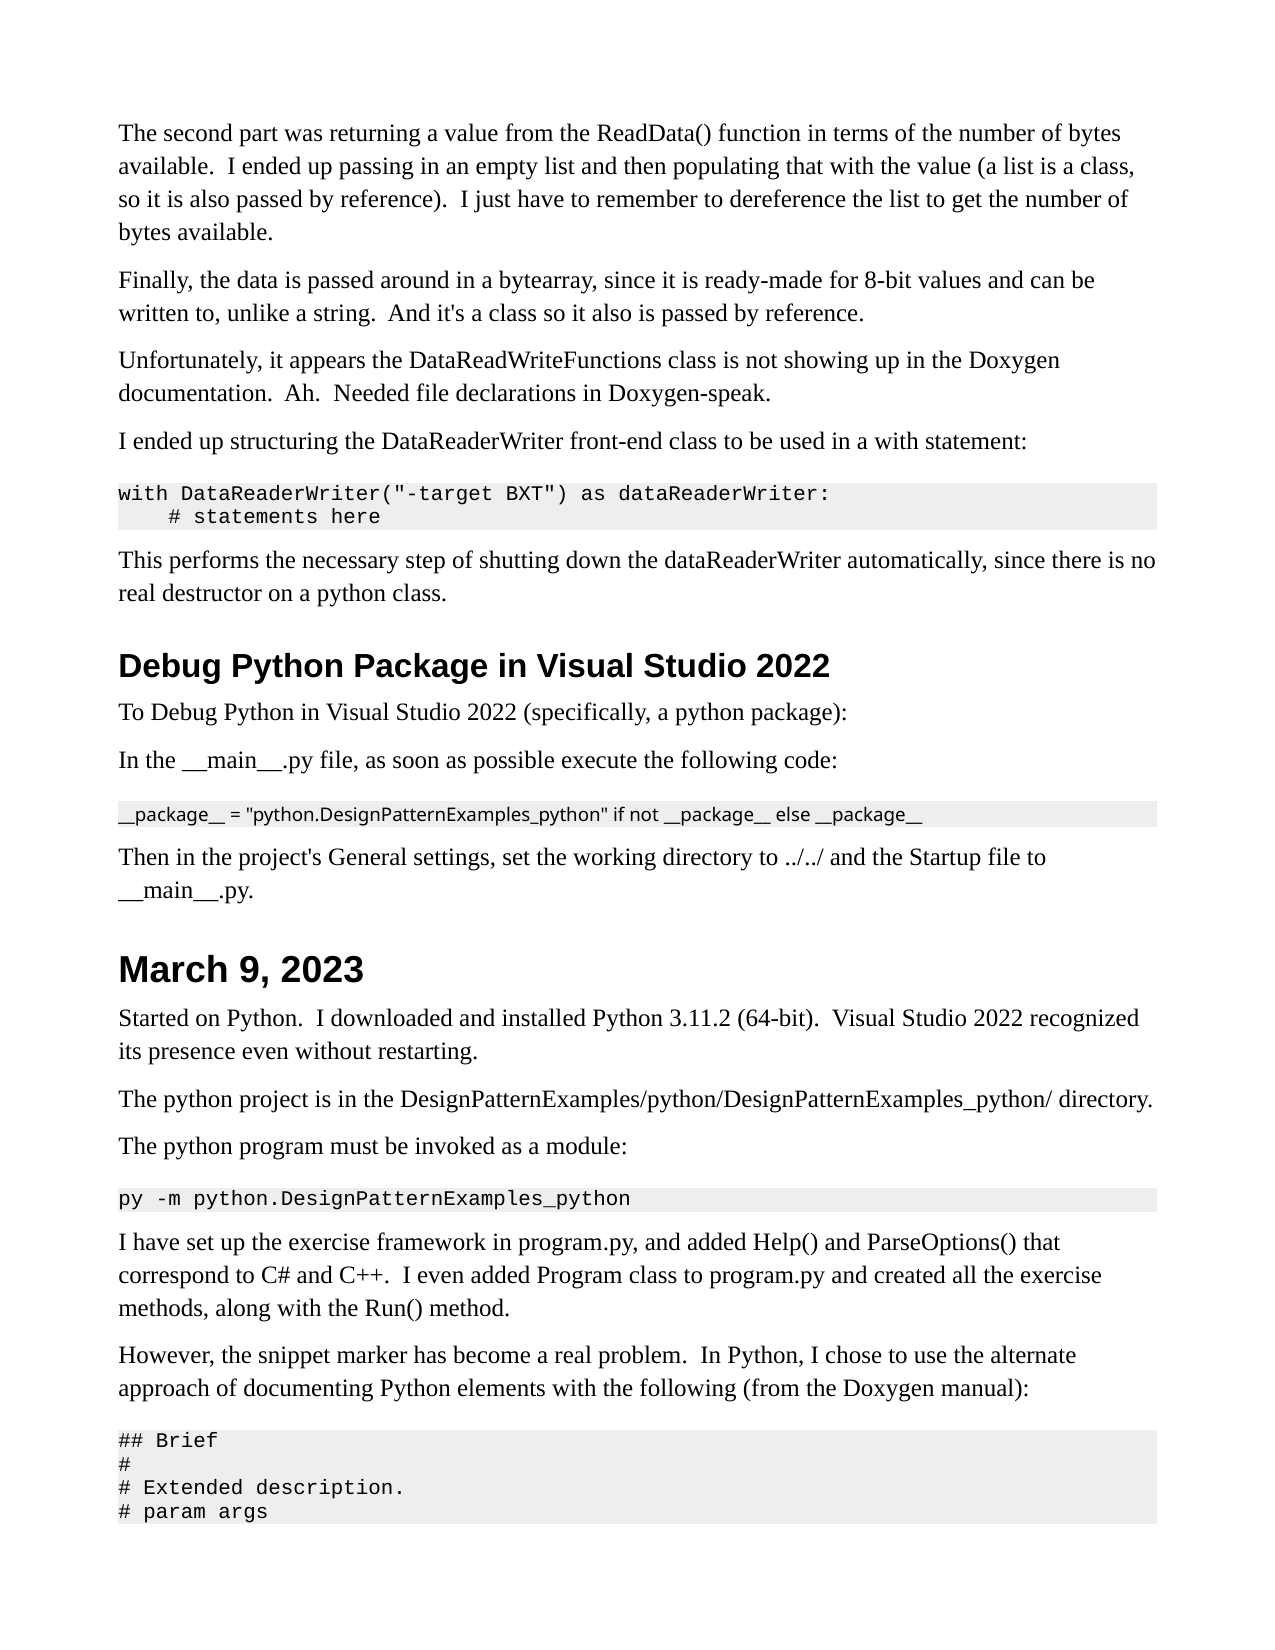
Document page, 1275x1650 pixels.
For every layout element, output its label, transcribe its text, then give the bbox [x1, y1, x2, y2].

text # [118, 1453, 1157, 1477]
text The second part was returning a value from the ReadData() function in terms of the number of bytes available. I ended up passing in an empty list and then populating that with the value (a list is a class, so it is also passed by reference). I just have to remember to dereference the list to get the number of bytes available. [118, 118, 1157, 246]
subtitle Debug Python Package in Visual Studio 2022 [118, 646, 1157, 685]
text In the __main__.py file, as soon as possible execute the following code: [118, 745, 1157, 774]
text # Extended description. [118, 1477, 1157, 1501]
text __package__ = "python.DesignPatternExamples_python" if not __package__ else __package__ [118, 801, 1157, 827]
text py -m python.DesignPatternExamples_python [118, 1188, 1157, 1212]
text Finally, the data is passed around in a bytearray, since it is ready-made for 8-bit values and can be written to, unlike a string. And it's a class so it also is passed by reference. [118, 265, 1157, 327]
subtitle March 9, 2023 [118, 948, 1157, 991]
text However, the snippet marker has become a real problem. In Python, I chose to use the alternate approach of documenting Python elements with the following (from the Doxygen manual): [118, 1340, 1157, 1402]
text The python project is in the DesignPatternExamples/python/DesignPatternExamples_python/ directory. [118, 1084, 1157, 1113]
text with DataReaderWriter("-target BXT") as dataReaderWriter: [118, 483, 1157, 506]
text # param args [118, 1501, 1157, 1524]
text # statements here [118, 506, 1157, 530]
text Unfortunately, it appears the DataReadWriteFunctions class is not showing up in the Doxygen documentation. Ah. Needed file declarations in Doxygen-speak. [118, 345, 1157, 407]
text Then in the project's General settings, set the working directory to ../../ and the Startup file to __main__.py. [118, 842, 1157, 904]
text To Debug Python in Visual Studio 2022 (specifically, a python package): [118, 697, 1157, 726]
text Started on Python. I downloaded and installed Python 3.11.2 (64-bit). Visual Studio 2022 recognized its presence even without restarting. [118, 1003, 1157, 1065]
text I ended up structuring the DataReaderWriter front-end class to be used in a with statement: [118, 426, 1157, 455]
text This performs the necessary step of shutting down the dataReaderWriter automatically, since there is no real destructor on a python class. [118, 545, 1157, 607]
text I have set up the exercise framework in program.py, and added Help() and ParseOptions() that correspond to C# and C++. I even added Program class to program.py and created all the exercise methods, along with the Run() method. [118, 1227, 1157, 1321]
text ## Brief [118, 1430, 1157, 1453]
text The python program must be invoked as a module: [118, 1131, 1157, 1160]
